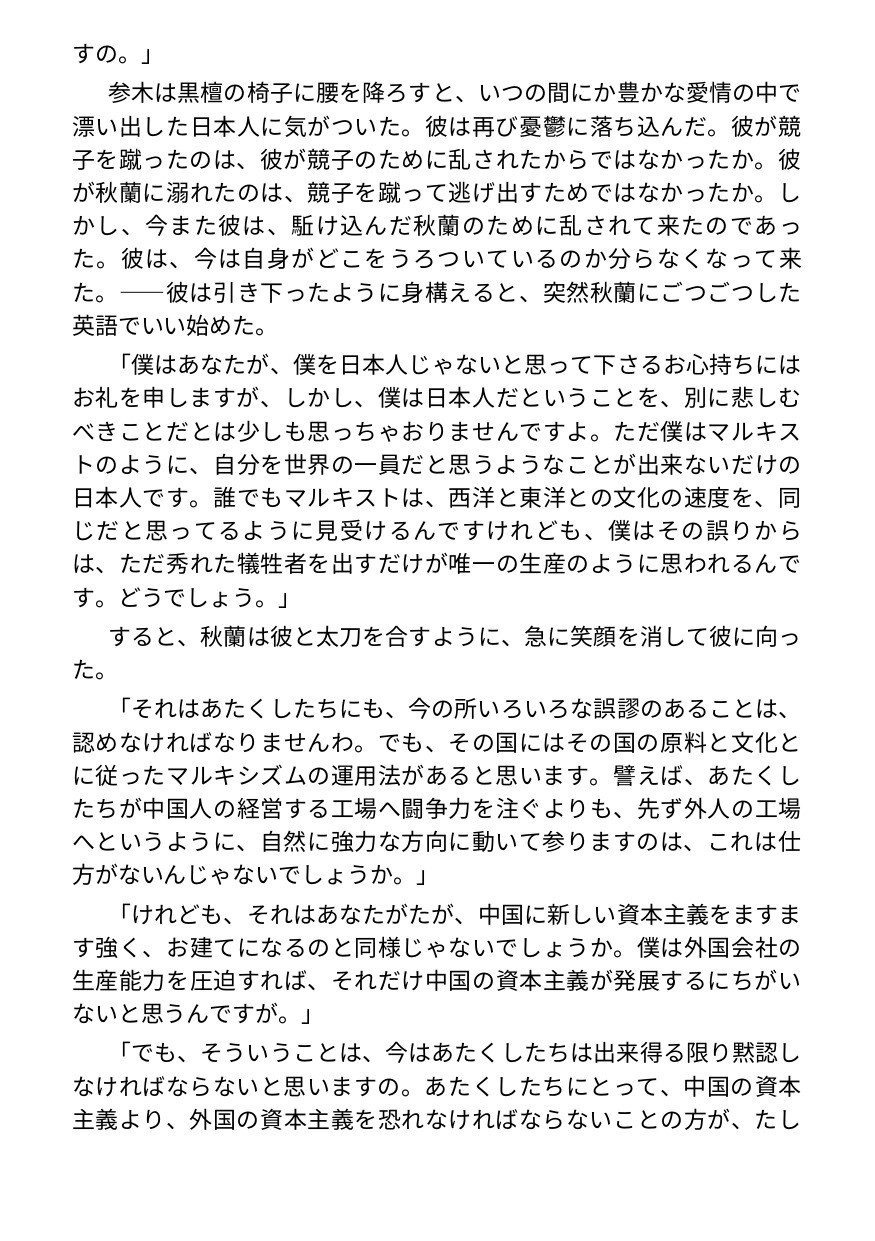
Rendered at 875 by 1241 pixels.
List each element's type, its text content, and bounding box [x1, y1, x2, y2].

text 「それはあたくしたちにも、今の所いろいろな誤謬のあることは、認めなければなりませんわ。でも、その国にはその国の原料と文化とに従ったマルキシズムの運用法があると思います。譬えば、あたくしたちが中国人の経営する工場へ闘争力を注ぐよりも、先ず外人の工場へというように、自然に強力な方向に動いて参りますのは、これは仕方がないんじゃないでしょうか。」 [72, 691, 802, 891]
text 「でも、そういうことは、今はあたくしたちは出来得る限り黙認しなければならないと思いますの。あたくしたちにとって、中国の資本主義より、外国の資本主義を恐れなければならないことの方が、たし [72, 1035, 802, 1135]
text すると、秋蘭は彼と太刀を合すように、急に笑顔を消して彼に向った。 [72, 619, 802, 685]
text 参木は黒檀の椅子に腰を降ろすと、いつの間にか豊かな愛情の中で漂い出した日本人に気がついた。彼は再び憂鬱に落ち込んだ。彼が競子を蹴ったのは、彼が競子のために乱されたからではなかったか。彼が秋蘭に溺れたのは、競子を蹴って逃げ出すためではなかったか。しかし、今また彼は、駈け込んだ秋蘭のために乱されて来たのであった。彼は、今は自身がどこをうろついているのか分らなくなって来た。――彼は引き下ったように身構えると、突然秋蘭にごつごつした英語でいい始めた。 [72, 75, 802, 341]
text 「僕はあなたが、僕を日本人じゃないと思って下さるお心持ちにはお礼を申しますが、しかし、僕は日本人だということを、別に悲しむべきことだとは少しも思っちゃおりませんですよ。ただ僕はマルキストのように、自分を世界の一員だと思うようなことが出来ないだけの日本人です。誰でもマルキストは、西洋と東洋との文化の速度を、同じだと思ってるように見受けるんですけれども、僕はその誤りからは、ただ秀れた犠牲者を出すだけが唯一の生産のように思われるんです。どうでしょう。」 [72, 347, 802, 613]
text すの。」 [72, 36, 802, 69]
text 「けれども、それはあなたがたが、中国に新しい資本主義をますます強く、お建てになるのと同様じゃないでしょうか。僕は外国会社の生産能力を圧迫すれば、それだけ中国の資本主義が発展するにちがいないと思うんですが。」 [72, 896, 802, 1029]
